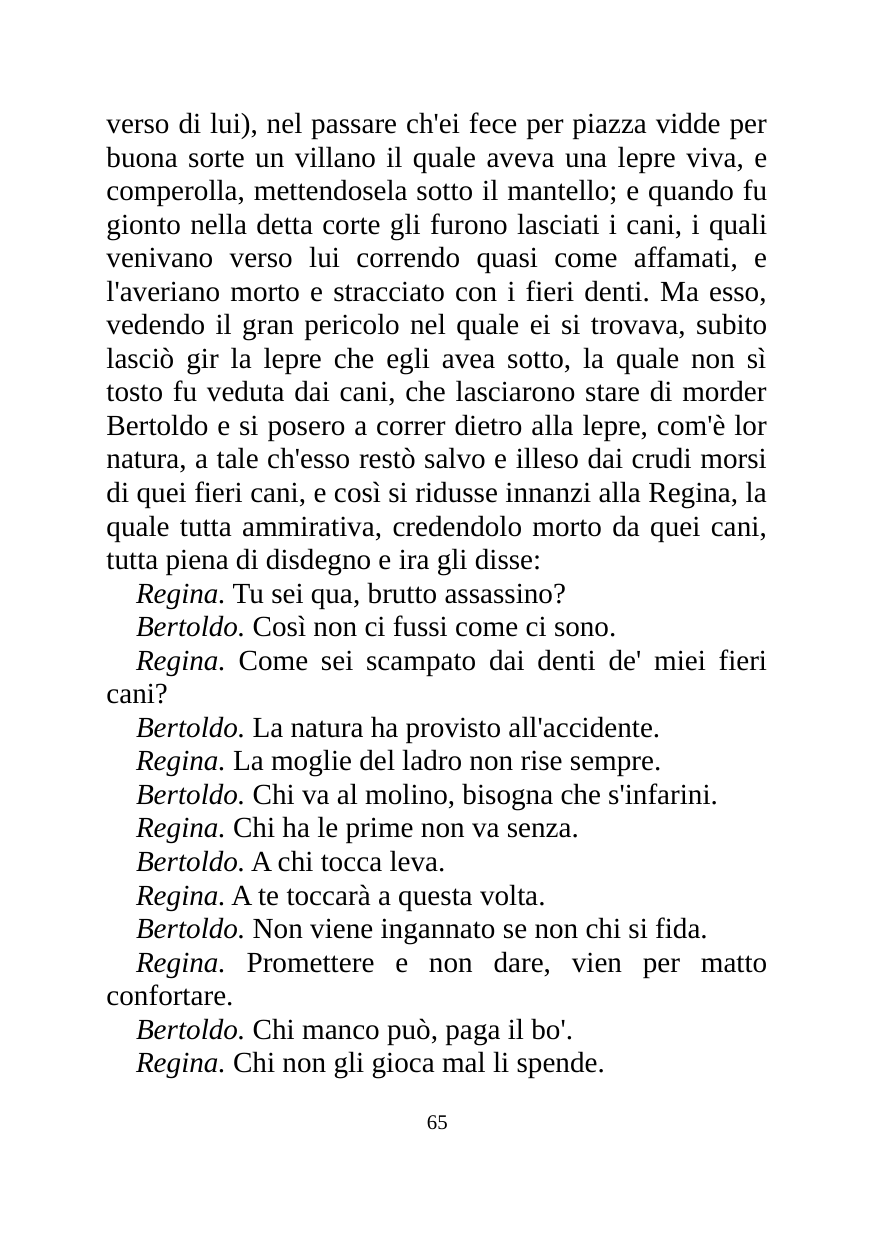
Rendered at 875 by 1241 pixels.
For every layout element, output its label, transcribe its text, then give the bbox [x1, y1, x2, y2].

text Regina. A te toccarà a questa volta. [106, 878, 768, 911]
text Regina. Come sei scampato dai denti de' miei fieri cani? [106, 643, 768, 710]
text Regina. Tu sei qua, brutto assassino? [106, 576, 768, 609]
text Bertoldo. Chi va al molino, bisogna che s'infarini. [106, 777, 768, 811]
text Bertoldo. Non viene ingannato se non chi si fida. [106, 911, 768, 945]
text Bertoldo. Chi manco può, paga il bo'. [106, 1012, 768, 1045]
text Regina. Chi ha le prime non va senza. [106, 811, 768, 844]
text Bertoldo. La natura ha provisto all'accidente. [106, 710, 768, 743]
text Bertoldo. Così non ci fussi come ci sono. [106, 609, 768, 643]
text Regina. Chi non gli gioca mal li spende. [106, 1045, 768, 1079]
text verso di lui), nel passare ch'ei fece per piazza vidde per buona sorte un villano il quale aveva una lepre viva, e comperolla, mettendosela sotto il mantello; e quando fu gionto nella detta corte gli furono lasciati i cani, i quali venivano verso lui correndo quasi come affamati, e l'averiano morto e stracciato con i fieri denti. Ma esso, vedendo il gran pericolo nel quale ei si trovava, subito lasciò gir la lepre che egli avea sotto, la quale non sì tosto fu veduta dai cani, che lasciarono stare di morder Bertoldo e si posero a correr dietro alla lepre, com'è lor natura, a tale ch'esso restò salvo e illeso dai crudi morsi di quei fieri cani, e così si ridusse innanzi alla Regina, la quale tutta ammirativa, credendolo morto da quei cani, tutta piena di disdegno e ira gli disse: [106, 106, 768, 576]
text Bertoldo. A chi tocca leva. [106, 844, 768, 878]
text Regina. Promettere e non dare, vien per matto confortare. [106, 945, 768, 1012]
text Regina. La moglie del ladro non rise sempre. [106, 743, 768, 777]
